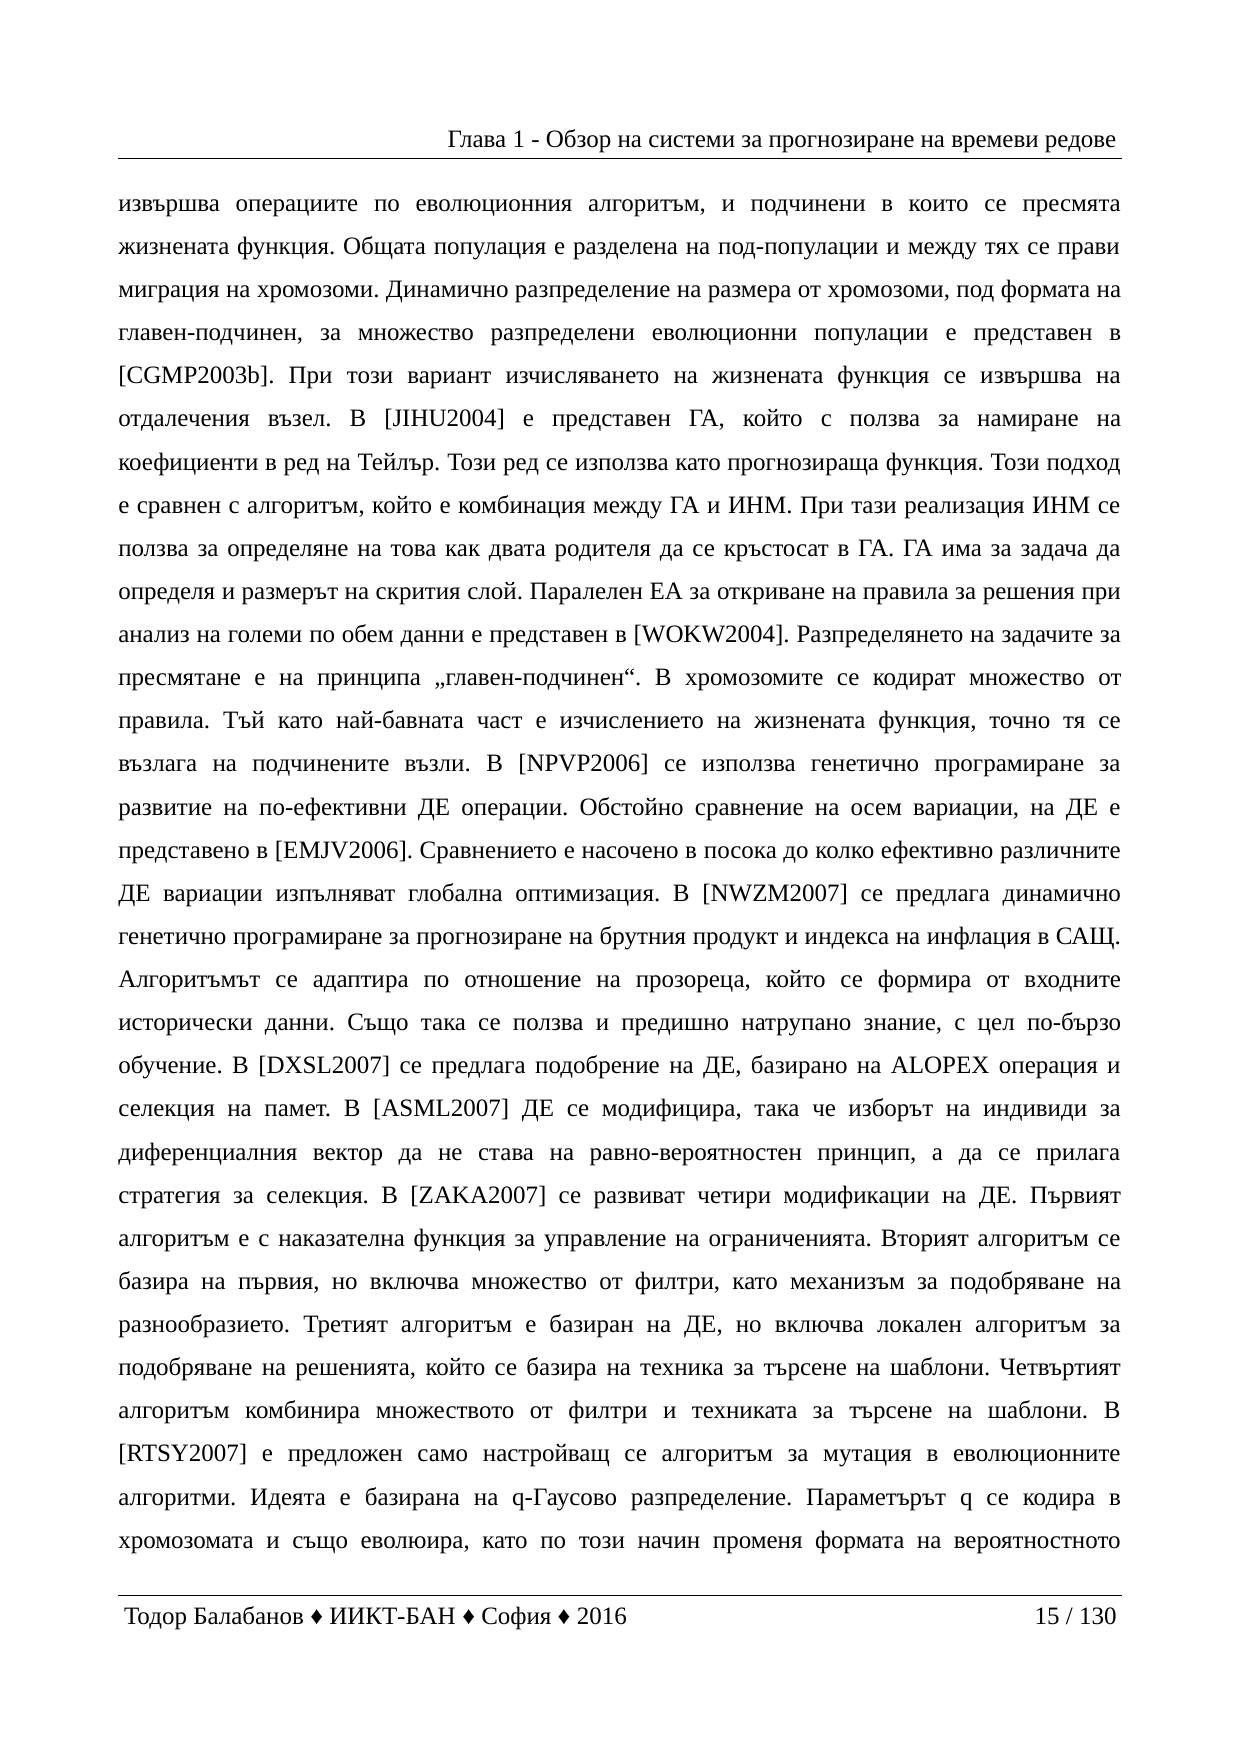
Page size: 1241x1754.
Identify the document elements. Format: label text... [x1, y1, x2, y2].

text извършва операциите по еволюционния алгоритъм, и подчинени в които се пресмята жизнената функция. Общата популация е разделена на под-популации и между тях се прави миграция на хромозоми. Динамично разпределение на размера от хромозоми, под формата на главен-подчинен, за множество разпределени еволюционни популации е представен в [CGMP2003b]. При този вариант изчисляването на жизнената функция се извършва на отдалечения възел. В [JIHU2004] е представен ГА, който с ползва за намиране на коефициенти в ред на Тейлър. Този ред се използва като прогнозираща функция. Този подход е сравнен с алгоритъм, който е комбинация между ГА и ИНМ. При тази реализация ИНМ се ползва за определяне на това как двата родителя да се кръстосат в ГА. ГА има за задача да определя и размерът на скрития слой. Паралелен ЕА за откриване на правила за решения при анализ на големи по обем данни е представен в [WOKW2004]. Разпределянето на задачите за пресмятане е на принципа „главен-подчинен“. В хромозомите се кодират множество от правила. Тъй като най-бавната част е изчислението на жизнената функция, точно тя се възлага на подчинените възли. В [NPVP2006] се използва генетично програмиране за развитие на по-ефективни ДЕ операции. Обстойно сравнение на осем вариации, на ДЕ е представено в [EMJV2006]. Сравнението е насочено в посока до колко ефективно различните ДЕ вариации изпълняват глобална оптимизация. В [NWZM2007] се предлага динамично генетично програмиране за прогнозиране на брутния продукт и индекса на инфлация в САЩ. Алгоритъмът се адаптира по отношение на прозореца, който се формира от входните исторически данни. Също така се ползва и предишно натрупано знание, с цел по-бързо обучение. В [DXSL2007] се предлага подобрение на ДЕ, базирано на ALOPEX операция и селекция на памет. В [ASML2007] ДЕ се модифицира, така че изборът на индивиди за диференциалния вектор да не става на равно-вероятностен принцип, а да се прилага стратегия за селекция. В [ZAKA2007] се развиват четири модификации на ДЕ. Първият алгоритъм е с наказателна функция за управление на ограниченията. Вторият алгоритъм се базира на първия, но включва множество от филтри, като механизъм за подобряване на разнообразието. Третият алгоритъм е базиран на ДЕ, но включва локален алгоритъм за подобряване на решенията, който се базира на техника за търсене на шаблони. Четвъртият алгоритъм комбинира множеството от филтри и техниката за търсене на шаблони. В [RTSY2007] е предложен само настройващ се алгоритъм за мутация в еволюционните алгоритми. Идеята е базирана на q-Гаусово разпределение. Параметърът q се кодира в хромозомата и също еволюира, като по този начин променя формата на вероятностното [118, 188, 1122, 1553]
